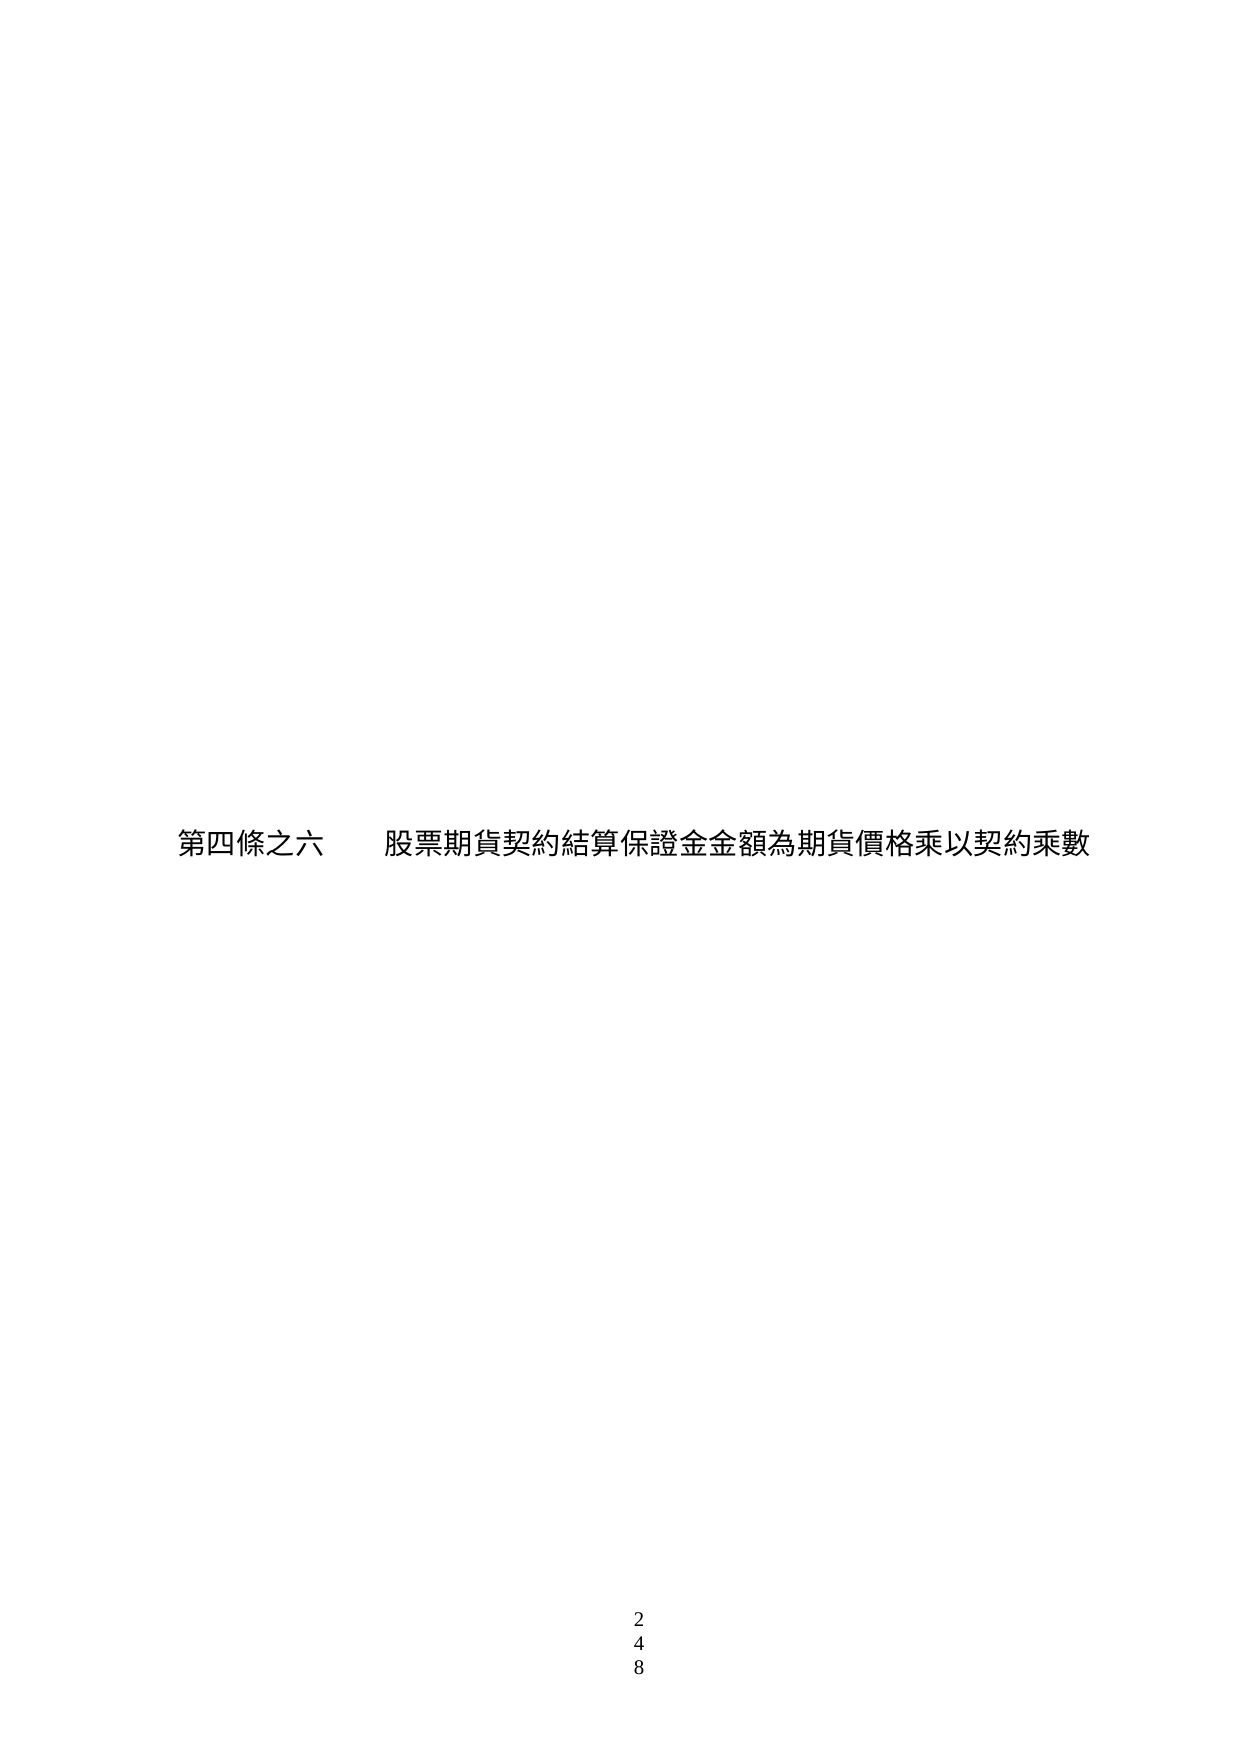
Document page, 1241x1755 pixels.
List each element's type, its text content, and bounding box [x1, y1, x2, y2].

text 第四條之六 股票期貨契約結算保證金金額為期貨價格乘以契約乘數 [177, 816, 1093, 864]
